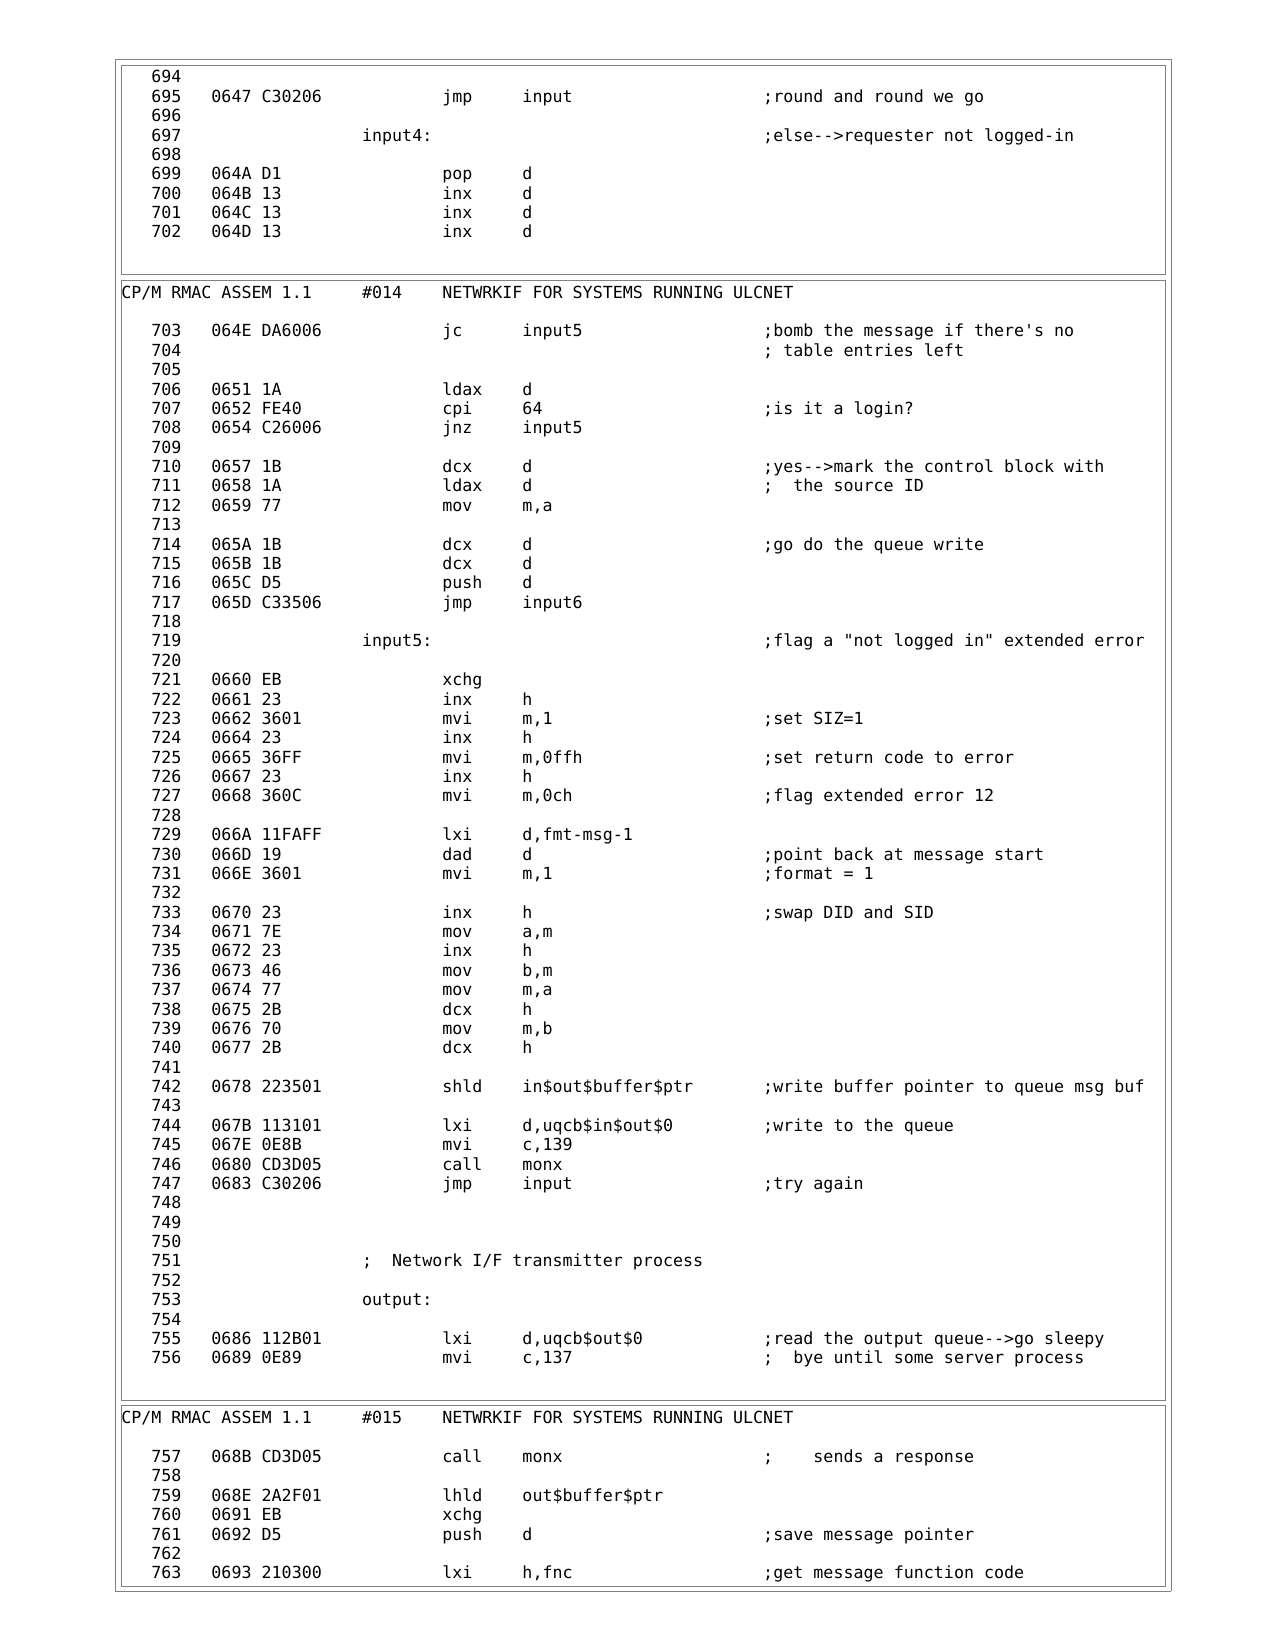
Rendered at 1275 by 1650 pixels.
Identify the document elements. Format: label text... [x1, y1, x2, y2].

table_cell CP/M RMAC ASSEM 1.1 #015 NETWRKIF FOR SYSTEMS RUNNING ULCNET 757 068B CD3D05 call monx ; sends a response 758 759 068E 2A2F01 lhld out$buffer$ptr 760 0691 EB xchg 761 0692 D5 push d ;save message pointer 762 763 0693 210300 lxi h,fnc ;get message function code [118, 1400, 1168, 1586]
table_cell CP/M RMAC ASSEM 1.1 #014 NETWRKIF FOR SYSTEMS RUNNING ULCNET 703 064E DA6006 jc input5 ;bomb the message if there's no 704 ; table entries left 705 706 0651 1A ldax d 707 0652 FE40 cpi 64 ;is it a login? 708 0654 C26006 jnz input5 709 710 0657 1B dcx d ;yes-->mark the control block with 711 0658 1A ldax d ; the source ID 712 0659 77 mov m,a 713 714 065A 1B dcx d ;go do the queue write 715 065B 1B dcx d 716 065C D5 push d 717 065D C33506 jmp input6 718 719 input5: ;flag a "not logged in" extended error 720 721 0660 EB xchg 722 0661 23 inx h 723 0662 3601 mvi m,1 ;set SIZ=1 724 0664 23 inx h 725 0665 36FF mvi m,0ffh ;set return code to error 726 0667 23 inx h 727 0668 360C mvi m,0ch ;flag extended error 12 728 729 066A 11FAFF lxi d,fmt-msg-1 730 066D 19 dad d ;point back at message start 731 066E 3601 mvi m,1 ;format = 1 732 733 0670 23 inx h ;swap DID and SID 734 0671 7E mov a,m 735 0672 23 inx h 736 0673 46 mov b,m 737 0674 77 mov m,a 738 0675 2B dcx h 739 0676 70 mov m,b 740 0677 2B dcx h 741 742 0678 223501 shld in$out$buffer$ptr ;write buffer pointer to queue msg buf 743 744 067B 113101 lxi d,uqcb$in$out$0 ;write to the queue 745 067E 0E8B mvi c,139 746 0680 CD3D05 call monx 747 0683 C30206 jmp input ;try again 748 749 750 751 ; Network I/F transmitter process 752 753 output: 754 755 0686 112B01 lxi d,uqcb$out$0 ;read the output queue-->go sleepy 756 0689 0E89 mvi c,137 ; bye until some server process [118, 274, 1168, 1400]
table_cell 694 695 0647 C30206 jmp input ;round and round we go 696 697 input4: ;else-->requester not logged-in 698 699 064A D1 pop d 700 064B 13 inx d 701 064C 13 inx d 702 064D 13 inx d [118, 60, 1168, 274]
